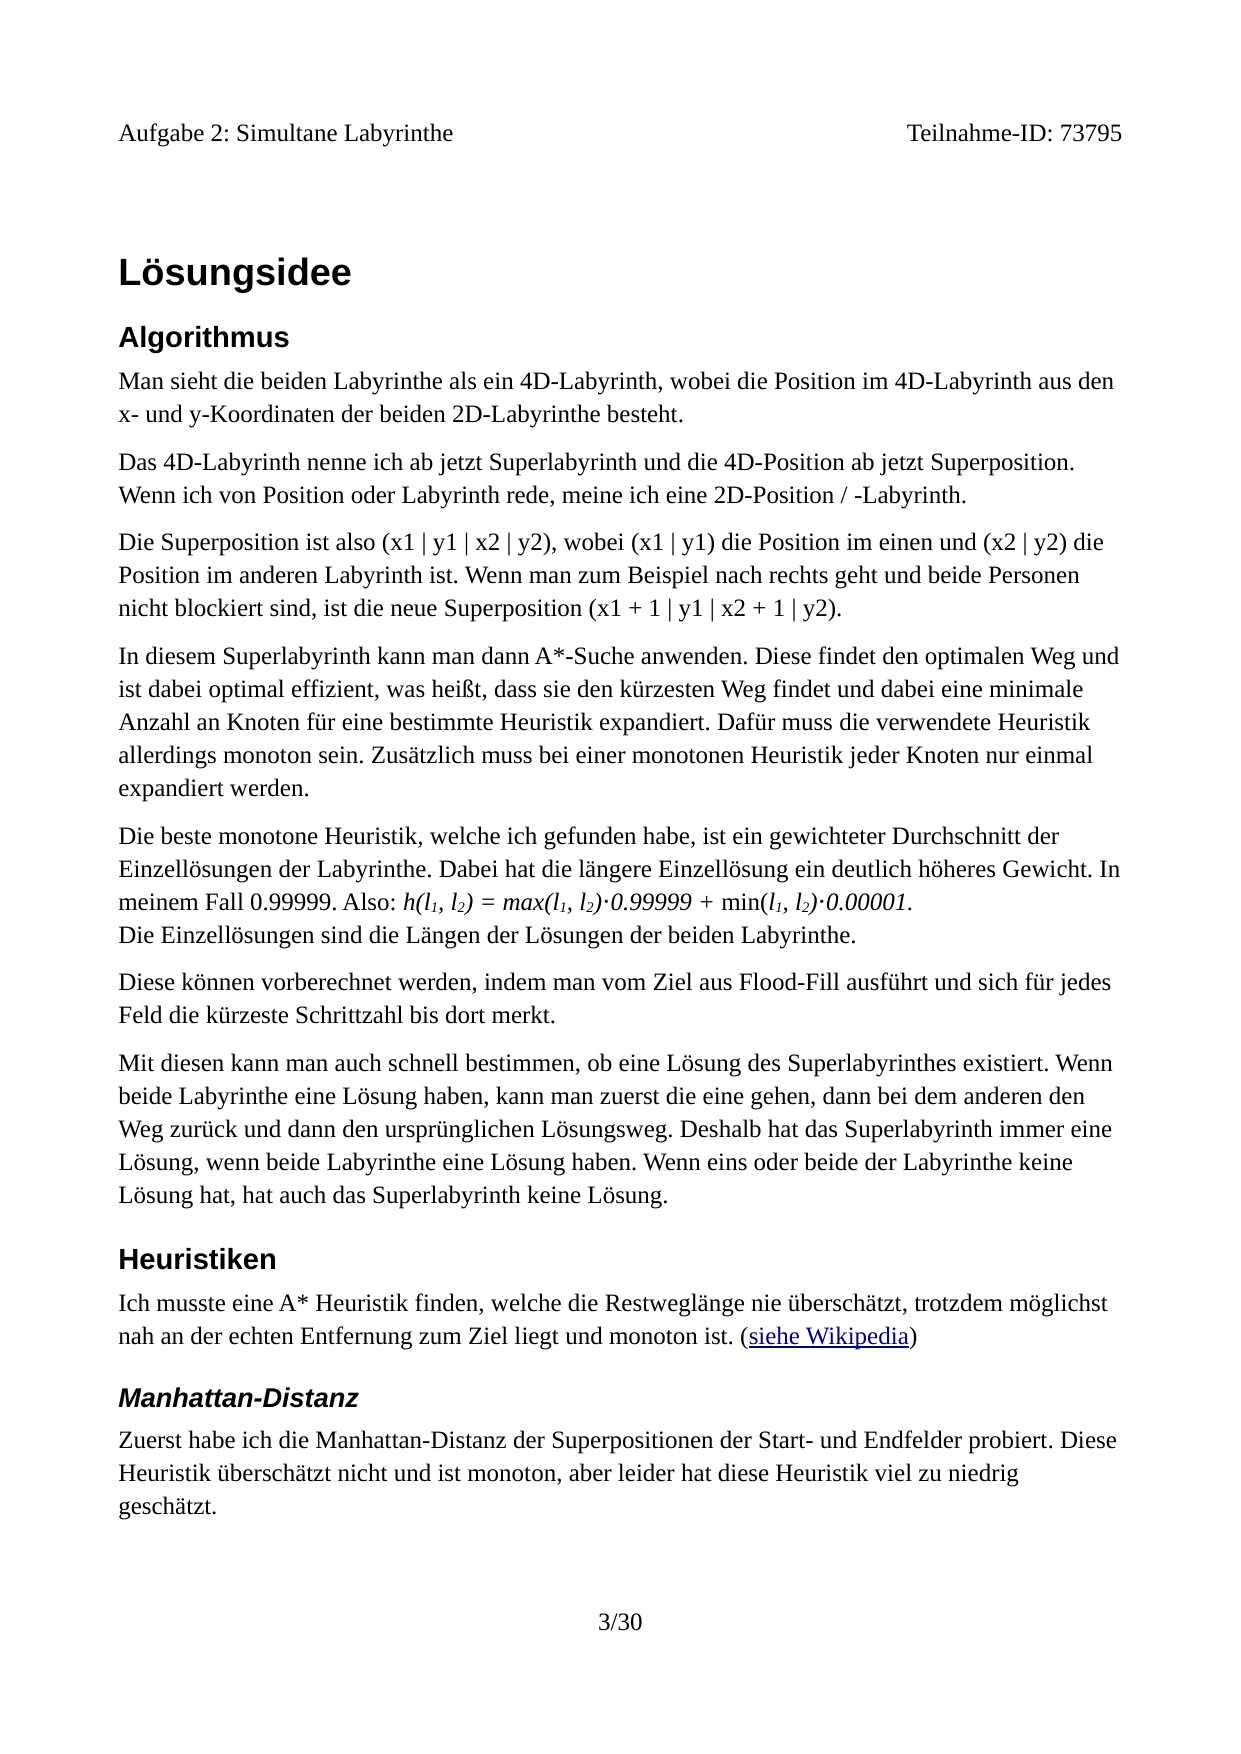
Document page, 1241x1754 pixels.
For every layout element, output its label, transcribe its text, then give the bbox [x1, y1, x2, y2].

text Ich musste eine A* Heuristik finden, welche die Restweglänge nie überschätzt, trotzdem möglichst nah an der echten Entfernung zum Ziel liegt und monoton ist. (siehe Wikipedia) [118, 1288, 1122, 1350]
subtitle Heuristiken [118, 1242, 1122, 1276]
text Zuerst habe ich die Manhattan-Distanz der Superpositionen der Start- und Endfelder probiert. Diese Heuristik überschätzt nicht und ist monoton, aber leider hat diese Heuristik viel zu niedrig geschätzt. [118, 1425, 1122, 1520]
subtitle Algorithmus [118, 320, 1122, 354]
text Mit diesen kann man auch schnell bestimmen, ob eine Lösung des Superlabyrinthes existiert. Wenn beide Labyrinthe eine Lösung haben, kann man zuerst die eine gehen, dann bei dem anderen den Weg zurück und dann den ursprünglichen Lösungsweg. Deshalb hat das Superlabyrinth immer eine Lösung, wenn beide Labyrinthe eine Lösung haben. Wenn eins oder beide der Labyrinthe keine Lösung hat, hat auch das Superlabyrinth keine Lösung. [118, 1048, 1122, 1209]
text Diese können vorberechnet werden, indem man vom Ziel aus Flood-Fill ausführt und sich für jedes Feld die kürzeste Schrittzahl bis dort merkt. [118, 967, 1122, 1029]
text Die beste monotone Heuristik, welche ich gefunden habe, ist ein gewichteter Durchschnitt der Einzellösungen der Labyrinthe. Dabei hat die längere Einzellösung ein deutlich höheres Gewicht. In meinem Fall 0.99999. Also: h(l1, l2) = max(l1, l2)⋅0.99999 + min(l1, l2)⋅0.00001. Die Einzellösungen sind die Längen der Lösungen der beiden Labyrinthe. [118, 821, 1122, 949]
subtitle Manhattan-Distanz [118, 1382, 1122, 1413]
text Das 4D-Labyrinth nenne ich ab jetzt Superlabyrinth und die 4D-Position ab jetzt Superposition. Wenn ich von Position oder Labyrinth rede, meine ich eine 2D-Position / -Labyrinth. [118, 447, 1122, 509]
text Die Superposition ist also (x1 | y1 | x2 | y2), wobei (x1 | y1) die Position im einen und (x2 | y2) die Position im anderen Labyrinth ist. Wenn man zum Beispiel nach rechts geht und beide Personen nicht blockiert sind, ist die neue Superposition (x1 + 1 | y1 | x2 + 1 | y2). [118, 527, 1122, 622]
text In diesem Superlabyrinth kann man dann A*-Suche anwenden. Diese findet den optimalen Weg und ist dabei optimal effizient, was heißt, dass sie den kürzesten Weg findet und dabei eine minimale Anzahl an Knoten für eine bestimmte Heuristik expandiert. Dafür muss die verwendete Heuristik allerdings monoton sein. Zusätzlich muss bei einer monotonen Heuristik jeder Knoten nur einmal expandiert werden. [118, 641, 1122, 802]
subtitle Lösungsidee [118, 249, 1122, 293]
text Man sieht die beiden Labyrinthe als ein 4D-Labyrinth, wobei die Position im 4D-Labyrinth aus den x- und y-Koordinaten der beiden 2D-Labyrinthe besteht. [118, 366, 1122, 428]
